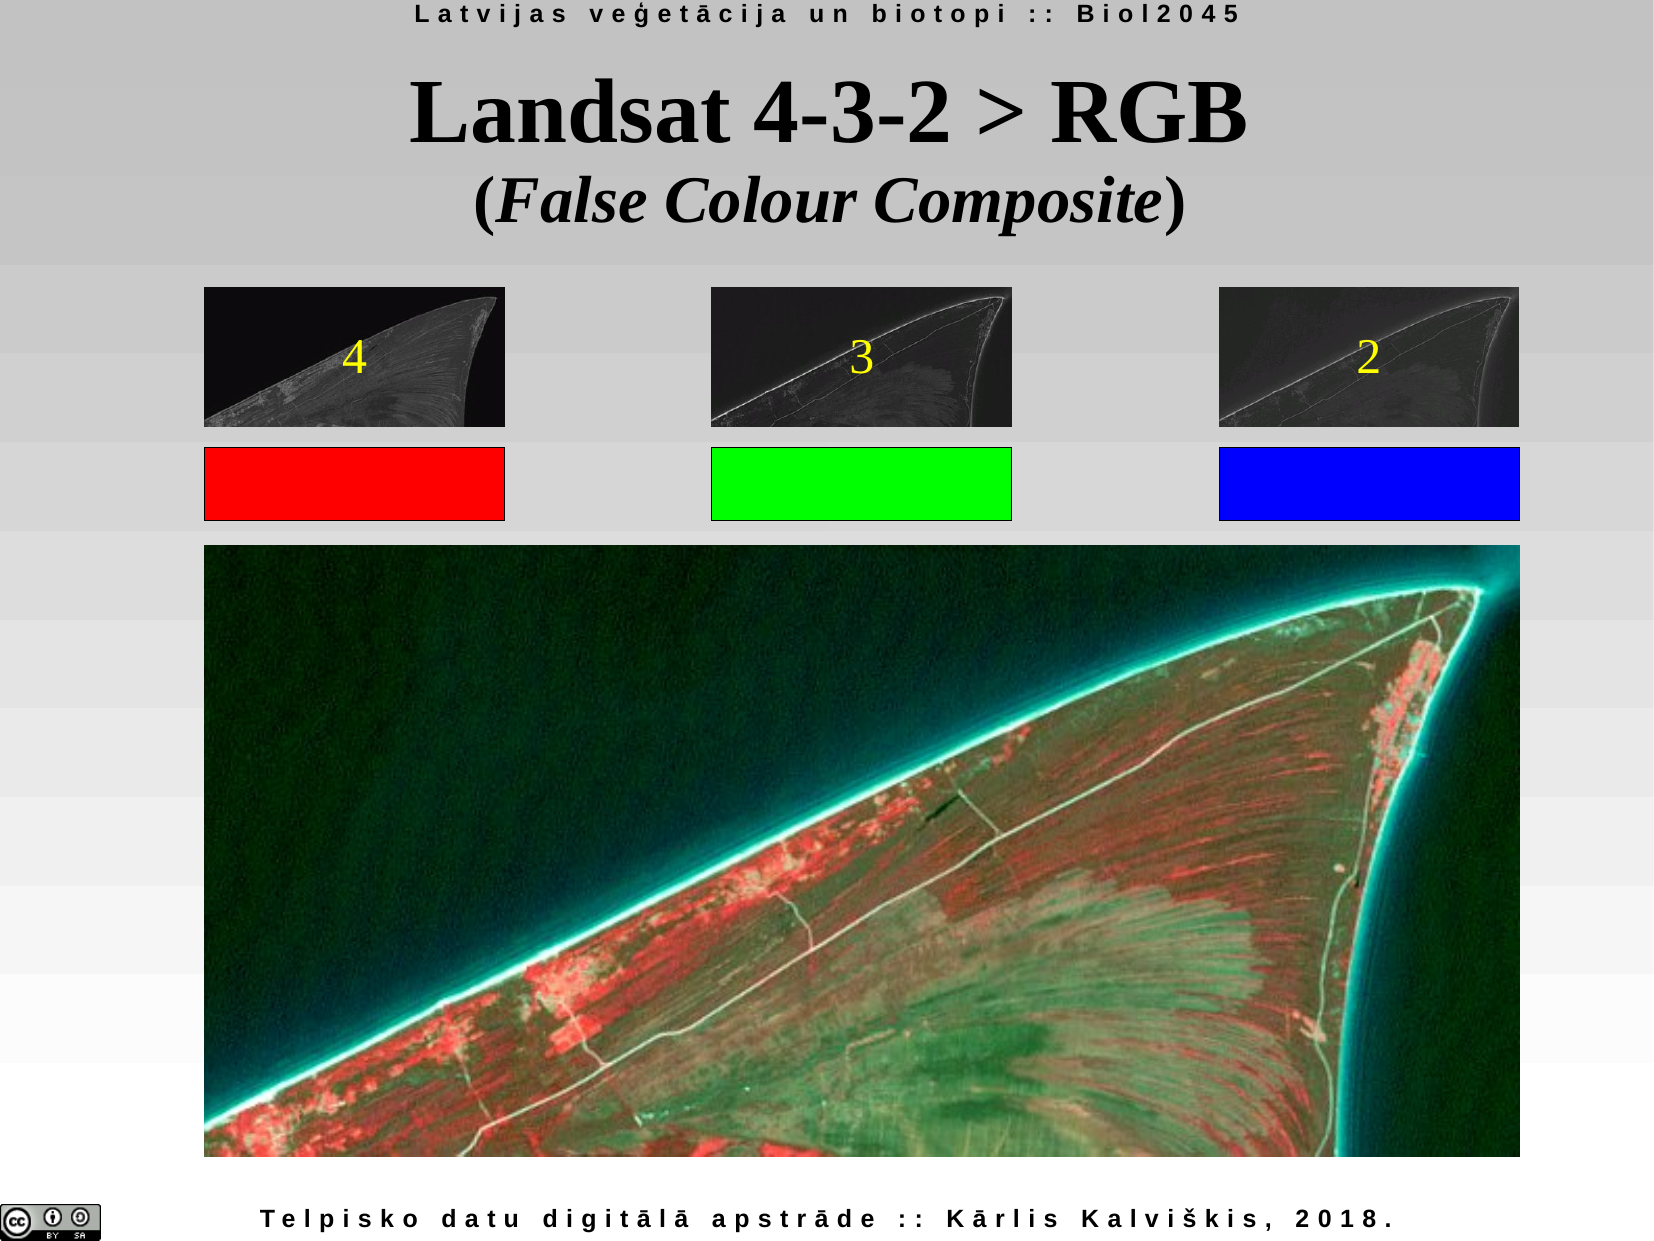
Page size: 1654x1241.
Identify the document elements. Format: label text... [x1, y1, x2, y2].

text_box [204, 447, 505, 521]
picture [0, 0, 1654, 1241]
text_box [711, 447, 1012, 521]
title Landsat 4-3-2 > RGB (False Colour Composite) [34, 61, 1626, 296]
text_box [1219, 447, 1520, 521]
